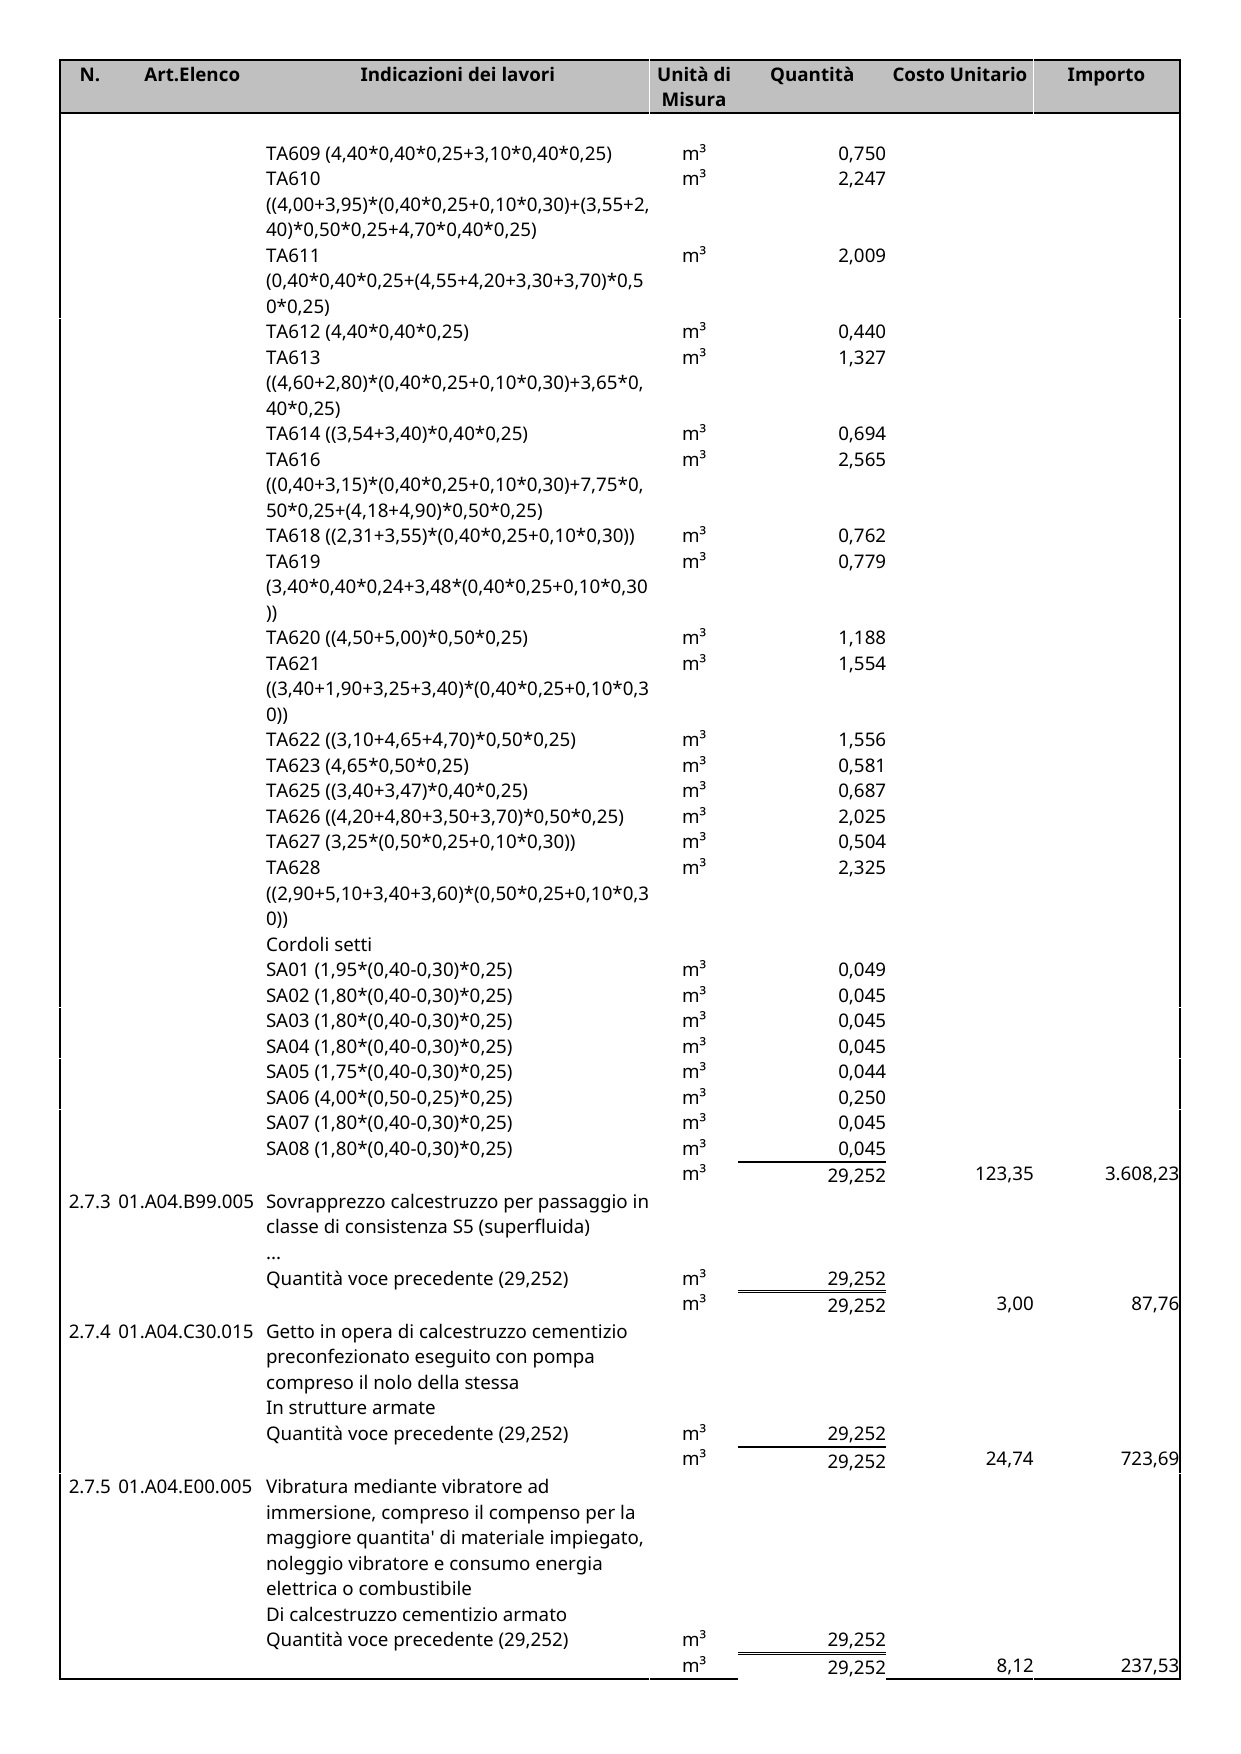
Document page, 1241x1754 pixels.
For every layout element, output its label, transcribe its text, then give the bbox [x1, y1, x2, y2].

table_cell [61, 165, 118, 242]
table_cell [886, 1627, 1033, 1652]
table_cell m³ [650, 1161, 738, 1188]
table_cell [886, 1188, 1033, 1265]
table_cell m³ [650, 523, 738, 548]
table_cell m³ [650, 1420, 738, 1446]
table_cell Getto in opera di calcestruzzo cementizio preconfezionato eseguito con pompa compreso il nolo della stessa In strutture armate [266, 1318, 649, 1420]
table_cell m³ [650, 1059, 738, 1084]
table_cell 0,440 [738, 319, 886, 344]
table_cell 29,252 [738, 1265, 886, 1290]
table_cell [886, 778, 1033, 803]
table_cell [118, 1084, 266, 1109]
table_cell [61, 931, 118, 956]
table_cell 0,049 [738, 956, 886, 982]
table_cell 2,565 [738, 446, 886, 523]
table_cell [1034, 829, 1179, 854]
table_cell m³ [650, 803, 738, 829]
table_cell 2.7.4 [61, 1318, 118, 1420]
table_cell [886, 446, 1033, 523]
table_cell [61, 242, 118, 318]
table_cell [118, 242, 266, 318]
table_cell 0,045 [738, 1008, 886, 1033]
table_cell TA628 ((2,90+5,10+3,40+3,60)*(0,50*0,25+0,10*0,30)) [266, 854, 649, 931]
table_cell [61, 778, 118, 803]
table_cell 2,247 [738, 165, 886, 242]
table_cell [61, 1161, 118, 1188]
table_cell 0,750 [738, 140, 886, 165]
table_cell [1034, 752, 1179, 778]
table_cell m³ [650, 1008, 738, 1033]
table_header N. [61, 61, 118, 112]
table_cell [61, 1265, 118, 1290]
table_cell [118, 1627, 266, 1652]
table_cell [738, 1474, 886, 1627]
table_cell [1034, 1318, 1179, 1420]
table_cell [118, 1059, 266, 1084]
table_cell SA05 (1,75*(0,40-0,30)*0,25) [266, 1059, 649, 1084]
table_cell [1034, 956, 1179, 982]
table_cell [61, 446, 118, 523]
table_cell [61, 1084, 118, 1109]
table_cell [118, 421, 266, 446]
table_cell [886, 982, 1033, 1007]
table_cell 2,325 [738, 854, 886, 931]
table_cell [118, 446, 266, 523]
table_cell [738, 931, 886, 956]
table_cell m³ [650, 446, 738, 523]
table_cell SA03 (1,80*(0,40-0,30)*0,25) [266, 1008, 649, 1033]
table_cell TA626 ((4,20+4,80+3,50+3,70)*0,50*0,25) [266, 803, 649, 829]
table_cell [118, 1033, 266, 1058]
table_cell [886, 114, 1033, 140]
table_cell [61, 1033, 118, 1058]
table_cell Quantità voce precedente (29,252) [266, 1420, 649, 1446]
table_cell m³ [650, 421, 738, 446]
table_cell m³ [650, 956, 738, 982]
table_cell m³ [650, 1446, 738, 1473]
table_cell 0,779 [738, 548, 886, 625]
table_cell [61, 1446, 118, 1473]
table_cell [61, 650, 118, 727]
table_cell [61, 140, 118, 165]
table_cell [61, 319, 118, 344]
table_cell 237,53 [1034, 1652, 1179, 1678]
table_cell [886, 727, 1033, 752]
table_cell [886, 548, 1033, 625]
table_cell [886, 523, 1033, 548]
table_cell SA04 (1,80*(0,40-0,30)*0,25) [266, 1033, 649, 1058]
table_cell [886, 165, 1033, 242]
table_cell [61, 1627, 118, 1652]
table_cell TA613 ((4,60+2,80)*(0,40*0,25+0,10*0,30)+3,65*0,40*0,25) [266, 344, 649, 421]
table_cell [118, 727, 266, 752]
table_cell SA06 (4,00*(0,50-0,25)*0,25) [266, 1084, 649, 1109]
table_cell [1034, 1059, 1179, 1084]
table_cell [61, 956, 118, 982]
table_cell TA612 (4,40*0,40*0,25) [266, 319, 649, 344]
table_cell [61, 1110, 118, 1135]
table_header Unità di Misura [650, 61, 738, 112]
table_cell Vibratura mediante vibratore ad immersione, compreso il compenso per la maggiore quantita' di materiale impiegato, noleggio vibratore e consumo energia elettrica o combustibile Di calcestruzzo cementizio armato [266, 1474, 649, 1627]
table_cell SA01 (1,95*(0,40-0,30)*0,25) [266, 956, 649, 982]
table_cell TA623 (4,65*0,50*0,25) [266, 752, 649, 778]
table_header Art.Elenco [118, 61, 266, 112]
table_cell [118, 956, 266, 982]
table_cell [266, 114, 649, 140]
table_cell [118, 1290, 266, 1318]
table_cell TA621 ((3,40+1,90+3,25+3,40)*(0,40*0,25+0,10*0,30)) [266, 650, 649, 727]
table_cell 0,045 [738, 1110, 886, 1135]
table_cell 723,69 [1034, 1446, 1179, 1473]
table_header Indicazioni dei lavori [266, 61, 649, 112]
table_cell [61, 854, 118, 931]
table_cell [738, 1318, 886, 1420]
table_cell [650, 114, 738, 140]
table_cell m³ [650, 165, 738, 242]
table_cell [1034, 625, 1179, 650]
table_cell 0,045 [738, 1135, 886, 1161]
table_cell [738, 1188, 886, 1265]
table_cell [61, 421, 118, 446]
table_cell [1034, 165, 1179, 242]
table_cell 1,556 [738, 727, 886, 752]
table_cell [118, 1446, 266, 1473]
table_cell [1034, 1008, 1179, 1033]
table_cell m³ [650, 344, 738, 421]
table_cell [118, 650, 266, 727]
table_cell [1034, 803, 1179, 829]
table_cell [118, 803, 266, 829]
table_cell 29,252 [738, 1420, 886, 1446]
table_cell [118, 344, 266, 421]
table_cell [118, 319, 266, 344]
table_cell Quantità voce precedente (29,252) [266, 1265, 649, 1290]
table_cell [118, 829, 266, 854]
table_cell [1034, 982, 1179, 1007]
table_cell [886, 803, 1033, 829]
table_cell [1034, 140, 1179, 165]
table_cell [118, 1265, 266, 1290]
table_cell m³ [650, 242, 738, 318]
table_cell [118, 1161, 266, 1188]
table_cell 2,009 [738, 242, 886, 318]
table_cell [886, 1110, 1033, 1135]
table_cell 0,504 [738, 829, 886, 854]
table_cell m³ [650, 625, 738, 650]
table_cell TA627 (3,25*(0,50*0,25+0,10*0,30)) [266, 829, 649, 854]
table_cell [886, 625, 1033, 650]
table_cell [738, 114, 886, 140]
table_cell [118, 625, 266, 650]
table_cell [1034, 1188, 1179, 1265]
table_cell Sovrapprezzo calcestruzzo per passaggio in classe di consistenza S5 (superfluida) ... [266, 1188, 649, 1265]
table_cell [61, 1135, 118, 1161]
table_cell [118, 165, 266, 242]
table_cell [1034, 319, 1179, 344]
table_cell [118, 931, 266, 956]
table_cell TA614 ((3,54+3,40)*0,40*0,25) [266, 421, 649, 446]
table_cell [650, 1474, 738, 1627]
table_cell [886, 1420, 1033, 1446]
table_cell [886, 421, 1033, 446]
table_cell m³ [650, 854, 738, 931]
table_cell [118, 548, 266, 625]
table_cell [118, 752, 266, 778]
table_cell 1,188 [738, 625, 886, 650]
table_cell [886, 1033, 1033, 1058]
table_cell [1034, 1265, 1179, 1290]
table_cell [118, 982, 266, 1007]
table_cell [61, 727, 118, 752]
table_cell m³ [650, 982, 738, 1007]
table_cell [886, 854, 1033, 931]
table_cell 1,554 [738, 650, 886, 727]
table_cell [886, 956, 1033, 982]
table_cell [886, 829, 1033, 854]
table_cell [886, 344, 1033, 421]
table_cell [61, 829, 118, 854]
table_cell Quantità voce precedente (29,252) [266, 1627, 649, 1652]
table_cell TA622 ((3,10+4,65+4,70)*0,50*0,25) [266, 727, 649, 752]
table_cell Cordoli setti [266, 931, 649, 956]
table_cell [61, 1290, 118, 1318]
table_cell 01.A04.E00.005 [118, 1474, 266, 1627]
table_cell [1034, 931, 1179, 956]
table_cell [886, 752, 1033, 778]
table_cell [650, 1318, 738, 1420]
table_cell [118, 854, 266, 931]
table_cell [886, 1474, 1033, 1627]
table_cell [1034, 1420, 1179, 1446]
table_cell [1034, 421, 1179, 446]
table_cell 29,252 [738, 1293, 886, 1318]
table_cell 0,045 [738, 982, 886, 1007]
table_header Costo Unitario [886, 61, 1033, 112]
table_cell 1,327 [738, 344, 886, 421]
table_cell [118, 1008, 266, 1033]
table_cell 0,045 [738, 1033, 886, 1058]
table_cell [886, 1059, 1033, 1084]
table_cell 01.A04.C30.015 [118, 1318, 266, 1420]
table_cell [61, 982, 118, 1007]
table_cell 29,252 [738, 1448, 886, 1473]
table_cell [118, 1420, 266, 1446]
table_cell [1034, 548, 1179, 625]
table_cell 29,252 [738, 1627, 886, 1652]
table_cell 3.608,23 [1034, 1161, 1179, 1188]
table_cell [886, 1084, 1033, 1109]
table_cell [886, 319, 1033, 344]
table_cell [61, 114, 118, 140]
table_cell [118, 1110, 266, 1135]
table_cell m³ [650, 778, 738, 803]
table_cell [1034, 1110, 1179, 1135]
table_cell [118, 140, 266, 165]
table_cell m³ [650, 1265, 738, 1290]
table_cell [266, 1161, 649, 1188]
table_header Importo [1034, 61, 1179, 112]
table_cell 0,250 [738, 1084, 886, 1109]
table_cell m³ [650, 1033, 738, 1058]
table_cell [61, 344, 118, 421]
table_cell m³ [650, 1627, 738, 1652]
table_cell 29,252 [738, 1163, 886, 1188]
table_cell m³ [650, 1110, 738, 1135]
table_cell [886, 1008, 1033, 1033]
table_cell m³ [650, 1290, 738, 1318]
table_cell SA02 (1,80*(0,40-0,30)*0,25) [266, 982, 649, 1007]
table_cell m³ [650, 1135, 738, 1161]
table_cell 2.7.3 [61, 1188, 118, 1265]
table_cell [118, 778, 266, 803]
table_cell 0,581 [738, 752, 886, 778]
table_cell 0,762 [738, 523, 886, 548]
table_cell TA619 (3,40*0,40*0,24+3,48*(0,40*0,25+0,10*0,30)) [266, 548, 649, 625]
table_cell [61, 548, 118, 625]
table_cell [118, 523, 266, 548]
table_cell [1034, 1474, 1179, 1627]
table_cell [1034, 1627, 1179, 1652]
table_cell [118, 1135, 266, 1161]
table_cell 01.A04.B99.005 [118, 1188, 266, 1265]
table_cell 123,35 [886, 1161, 1033, 1188]
table_cell 2.7.5 [61, 1474, 118, 1627]
table_cell [886, 1135, 1033, 1161]
table_cell [61, 1008, 118, 1033]
table_cell TA610 ((4,00+3,95)*(0,40*0,25+0,10*0,30)+(3,55+2,40)*0,50*0,25+4,70*0,40*0,25) [266, 165, 649, 242]
table_cell TA609 (4,40*0,40*0,25+3,10*0,40*0,25) [266, 140, 649, 165]
table_cell 0,687 [738, 778, 886, 803]
table_cell [118, 1652, 266, 1678]
table_cell [61, 523, 118, 548]
table_cell m³ [650, 1652, 738, 1678]
table_cell SA08 (1,80*(0,40-0,30)*0,25) [266, 1135, 649, 1161]
table_cell [886, 1265, 1033, 1290]
table_cell [61, 625, 118, 650]
table_cell [1034, 727, 1179, 752]
table_cell [266, 1290, 649, 1318]
table_cell m³ [650, 319, 738, 344]
table_cell 0,044 [738, 1059, 886, 1084]
table_cell 29,252 [738, 1655, 886, 1680]
table_cell TA620 ((4,50+5,00)*0,50*0,25) [266, 625, 649, 650]
table_cell m³ [650, 829, 738, 854]
table_cell [61, 1059, 118, 1084]
table_header Quantità [738, 61, 886, 112]
table_cell 0,694 [738, 421, 886, 446]
table_cell [1034, 650, 1179, 727]
table_cell [1034, 344, 1179, 421]
table_cell [1034, 114, 1179, 140]
table_cell 87,76 [1034, 1290, 1179, 1318]
table_cell m³ [650, 1084, 738, 1109]
table_cell [1034, 242, 1179, 318]
table_cell m³ [650, 140, 738, 165]
table_cell [1034, 854, 1179, 931]
table_cell 8,12 [886, 1652, 1033, 1678]
table_cell [118, 114, 266, 140]
table_cell [1034, 778, 1179, 803]
table_cell [61, 1652, 118, 1678]
table_cell m³ [650, 727, 738, 752]
table_cell [1034, 1033, 1179, 1058]
table_cell [650, 931, 738, 956]
table_cell [886, 242, 1033, 318]
table_cell TA625 ((3,40+3,47)*0,40*0,25) [266, 778, 649, 803]
table_cell [886, 1318, 1033, 1420]
table_cell 24,74 [886, 1446, 1033, 1473]
table_cell SA07 (1,80*(0,40-0,30)*0,25) [266, 1110, 649, 1135]
table_cell [1034, 523, 1179, 548]
table_cell m³ [650, 752, 738, 778]
table_cell [61, 803, 118, 829]
table_cell [266, 1652, 649, 1678]
table_cell [886, 650, 1033, 727]
table_cell [650, 1188, 738, 1265]
table_cell [61, 752, 118, 778]
table_cell m³ [650, 548, 738, 625]
table_cell 2,025 [738, 803, 886, 829]
table_cell [61, 1420, 118, 1446]
table_cell [886, 140, 1033, 165]
table_cell [886, 931, 1033, 956]
table_cell [1034, 1135, 1179, 1161]
table_cell TA611 (0,40*0,40*0,25+(4,55+4,20+3,30+3,70)*0,50*0,25) [266, 242, 649, 318]
table_cell TA616 ((0,40+3,15)*(0,40*0,25+0,10*0,30)+7,75*0,50*0,25+(4,18+4,90)*0,50*0,25) [266, 446, 649, 523]
table_cell [1034, 1084, 1179, 1109]
table_cell [1034, 446, 1179, 523]
table_cell [266, 1446, 649, 1473]
table_cell m³ [650, 650, 738, 727]
table_cell 3,00 [886, 1290, 1033, 1318]
table_cell TA618 ((2,31+3,55)*(0,40*0,25+0,10*0,30)) [266, 523, 649, 548]
